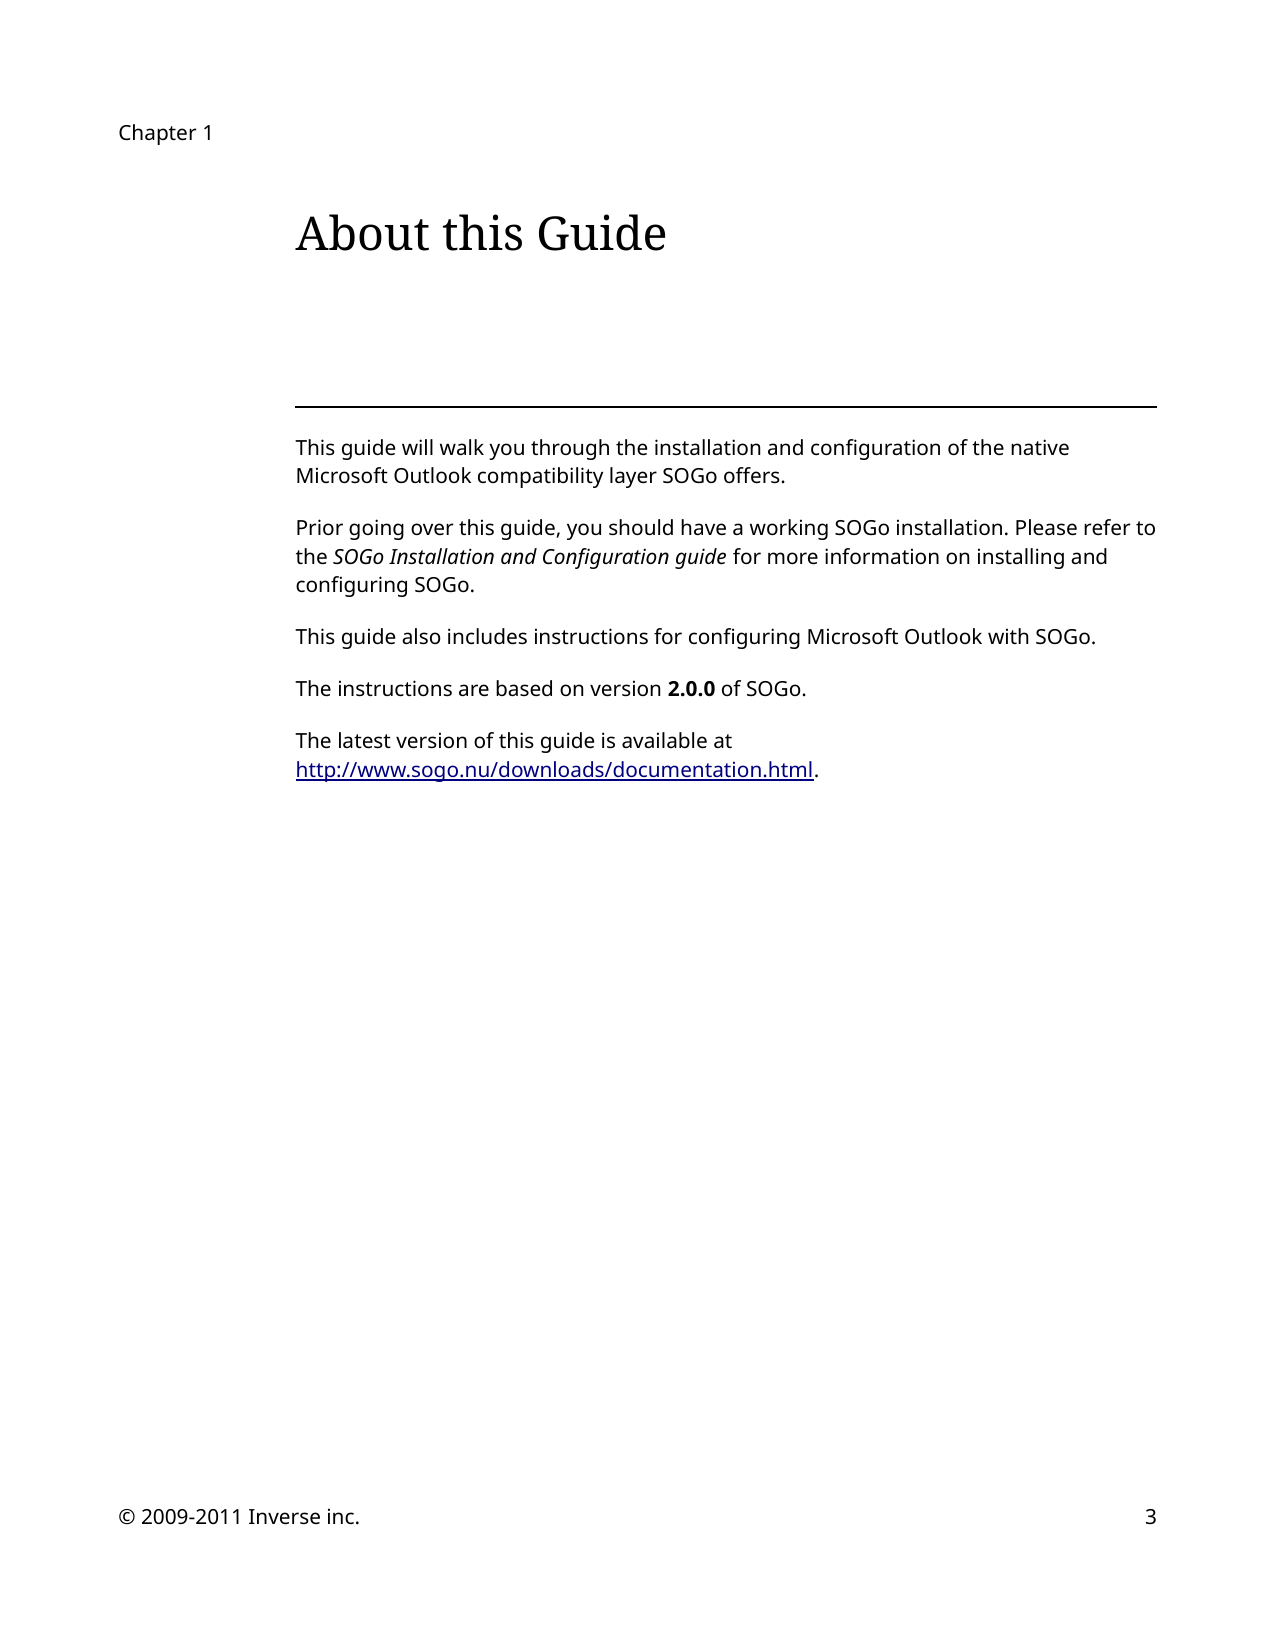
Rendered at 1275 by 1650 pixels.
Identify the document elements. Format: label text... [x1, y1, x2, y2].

text The instructions are based on version 2.0.0 of SOGo. [295, 674, 1157, 703]
text This guide also includes instructions for configuring Microsoft Outlook with SOGo. [295, 622, 1157, 651]
text This guide will walk you through the installation and configuration of the native Microsoft Outlook compatibility layer SOGo offers. [295, 433, 1157, 490]
text Prior going over this guide, you should have a working SOGo installation. Please refer to the SOGo Installation and Configuration guide for more information on installing and configuring SOGo. [295, 513, 1157, 599]
subtitle About this Guide [295, 201, 1157, 406]
text The latest version of this guide is available at http://www.sogo.nu/downloads/documentation.html. [295, 727, 1157, 783]
